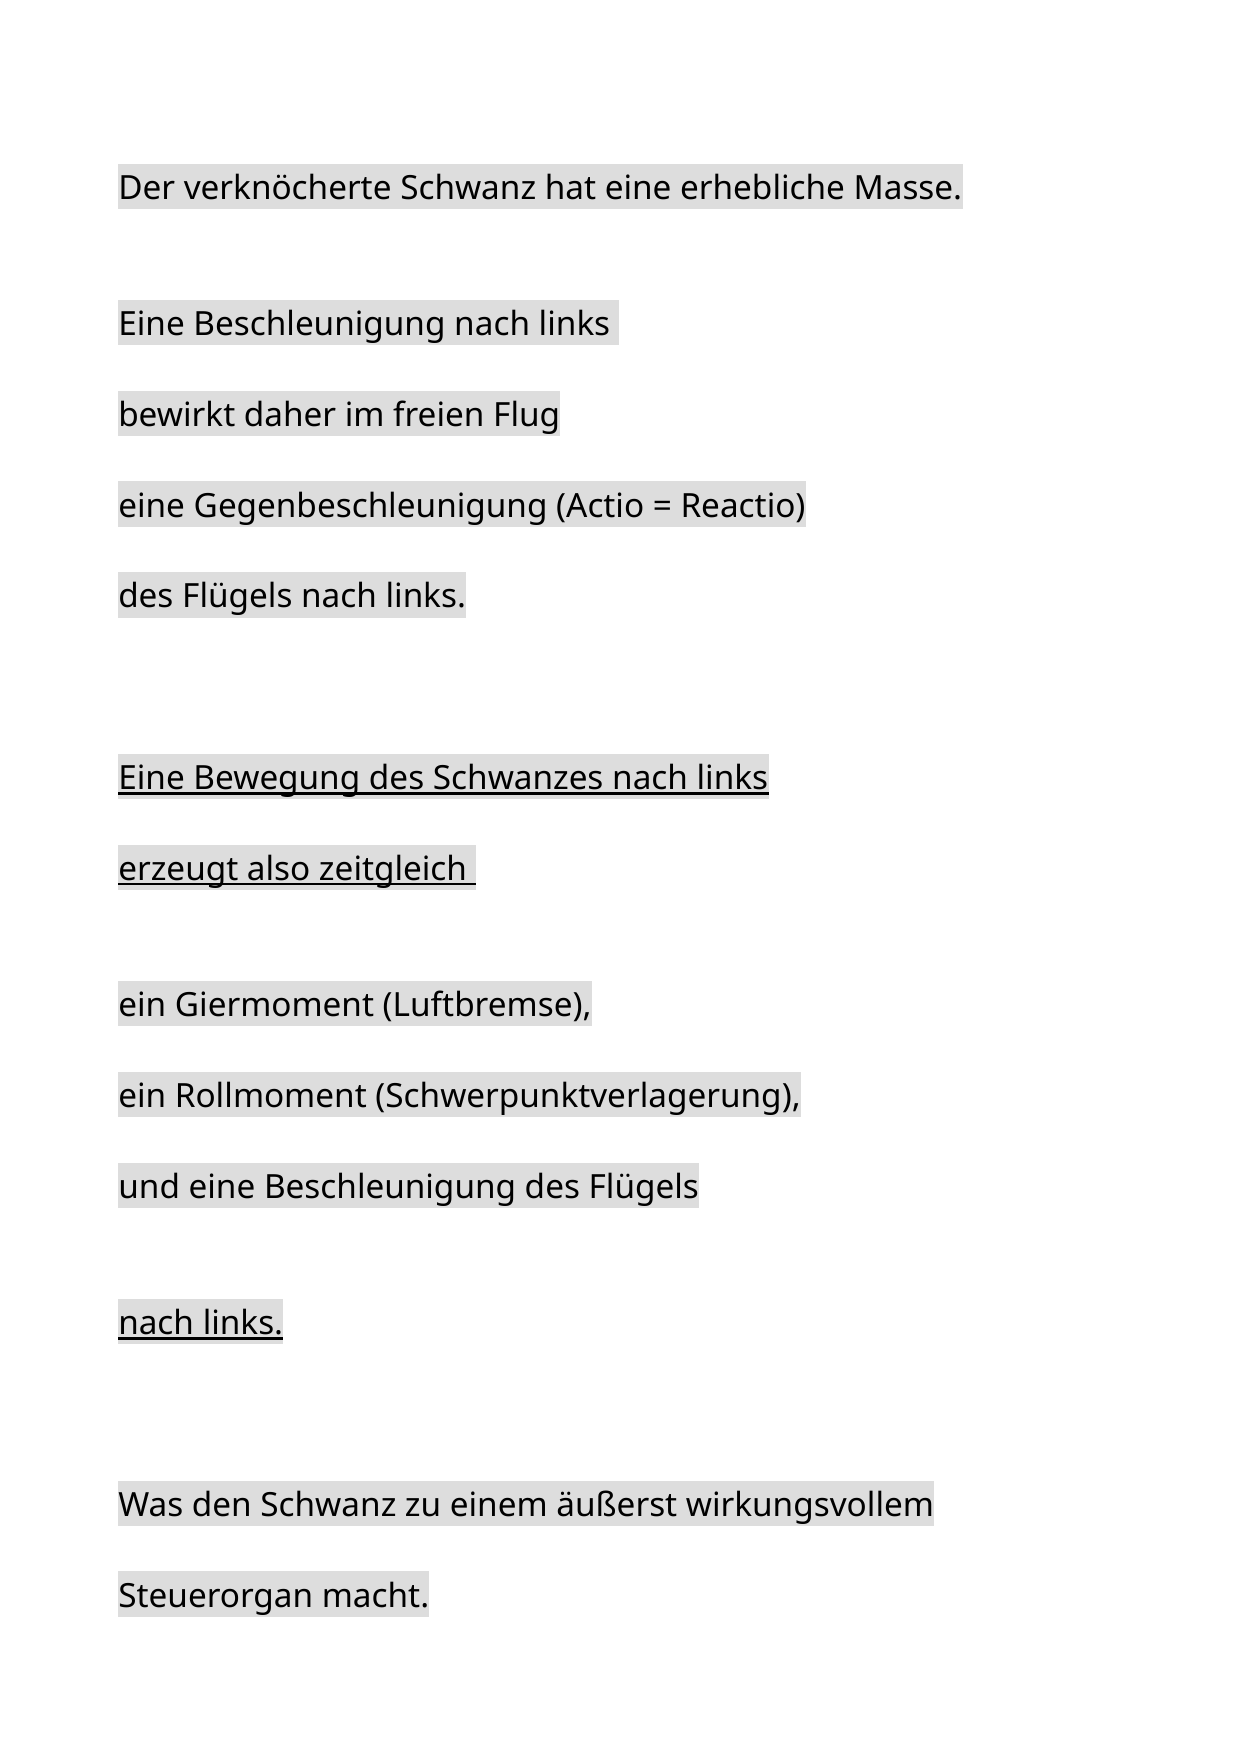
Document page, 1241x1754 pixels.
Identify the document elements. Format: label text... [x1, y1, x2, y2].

text Eine Beschleunigung nach links [118, 300, 1122, 345]
text Steuerorgan macht. [118, 1571, 1122, 1617]
text des Flügels nach links. [118, 572, 1122, 618]
text ein Giermoment (Luftbremse), [118, 981, 1122, 1026]
text Der verknöcherte Schwanz hat eine erhebliche Masse. [118, 163, 1122, 209]
text Was den Schwanz zu einem äußerst wirkungsvollem [118, 1481, 1122, 1526]
text bewirkt daher im freien Flug [118, 391, 1122, 436]
text Eine Bewegung des Schwanzes nach links [118, 754, 1122, 799]
text ein Rollmoment (Schwerpunktverlagerung), [118, 1072, 1122, 1117]
text nach links. [118, 1299, 1122, 1344]
text erzeugt also zeitgleich [118, 845, 1122, 890]
text eine Gegenbeschleunigung (Actio = Reactio) [118, 481, 1122, 527]
text und eine Beschleunigung des Flügels [118, 1163, 1122, 1208]
